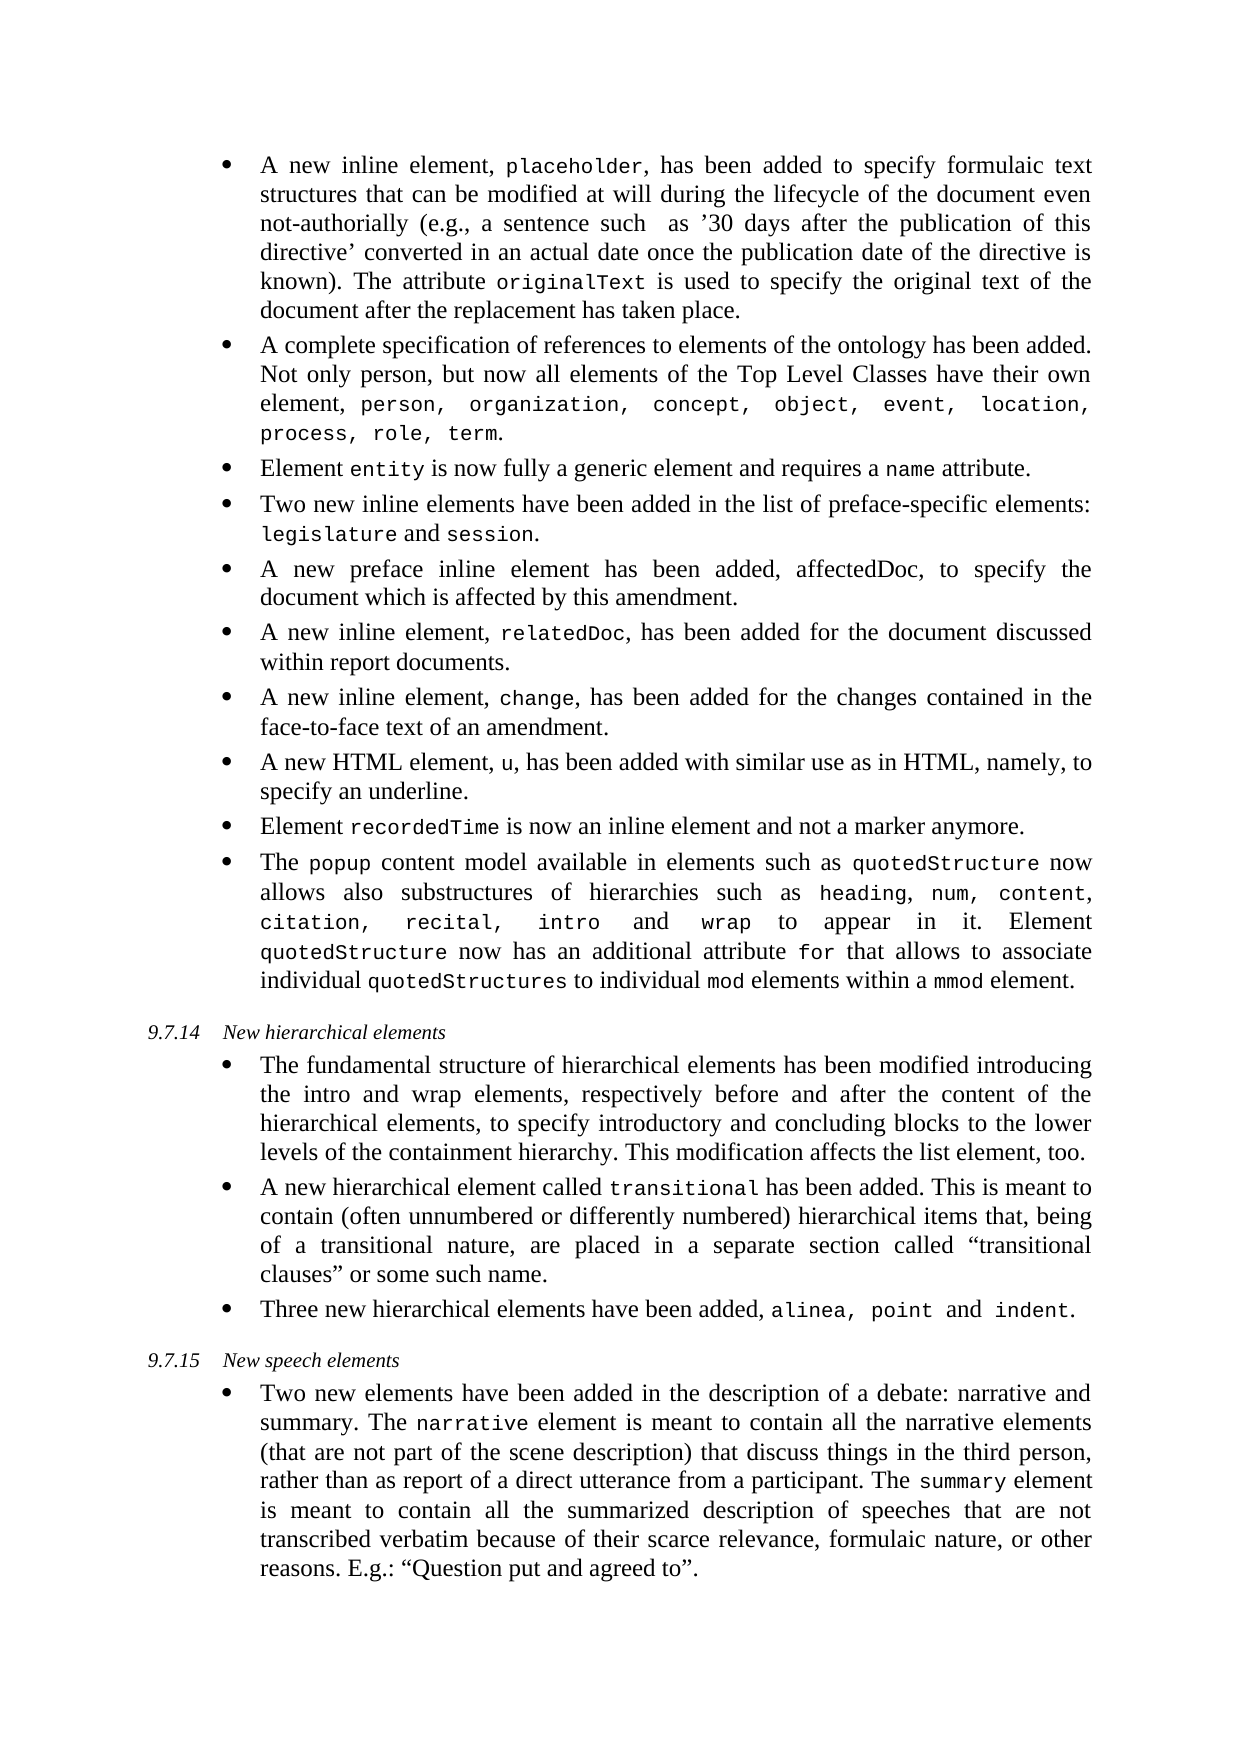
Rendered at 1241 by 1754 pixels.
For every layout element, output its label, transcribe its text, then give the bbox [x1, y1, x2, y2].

list A new preface inline element has been added, affectedDoc, to specify the document which is affected by this amendment. [222, 554, 1092, 611]
list A new inline element, placeholder, has been added to specify formulaic text structures that can be modified at will during the lifecycle of the document even not-authorially (e.g., a sentence such as ’30 days after the publication of this directive’ converted in an actual date once the publication date of the directive is known). The attribute originalText is used to specify the original text of the document after the replacement has taken place. [222, 150, 1092, 324]
subtitle New hierarchical elements [148, 1020, 1092, 1044]
list A new hierarchical element called transitional has been added. This is meant to contain (often unnumbered or differently numbered) hierarchical items that, being of a transitional nature, are placed in a separate section called “transitional clauses” or some such name. [222, 1172, 1092, 1287]
list A new inline element, change, has been added for the changes contained in the face-to-face text of an amendment. [222, 682, 1092, 740]
list The fundamental structure of hierarchical elements has been modified introducing the intro and wrap elements, respectively before and after the content of the hierarchical elements, to specify introductory and concluding blocks to the lower levels of the containment hierarchy. This modification affects the list element, too. [222, 1050, 1092, 1165]
list Three new hierarchical elements have been added, alinea, point and indent. [222, 1294, 1092, 1323]
subtitle New speech elements [148, 1348, 1092, 1372]
list The popup content model available in elements such as quotedStructure now allows also substructures of hierarchies such as heading, num, content, citation, recital, intro and wrap to appear in it. Element quotedStructure now has an additional attribute for that allows to associate individual quotedStructures to individual mod elements within a mmod element. [222, 847, 1092, 995]
list Two new elements have been added in the description of a debate: narrative and summary. The narrative element is meant to contain all the narrative elements (that are not part of the scene description) that discuss things in the third person, rather than as report of a direct utterance from a participant. The summary element is meant to contain all the summarized description of speeches that are not transcribed verbatim because of their scarce relevance, formulaic nature, or other reasons. E.g.: “Question put and agreed to”. [222, 1378, 1092, 1581]
list Two new inline elements have been added in the list of preface-specific elements: legislature and session. [222, 489, 1092, 547]
list A complete specification of references to elements of the ontology has been added. Not only person, but now all elements of the Top Level Classes have their own element, person, organization, concept, object, event, location, process, role, term. [222, 330, 1092, 447]
list A new inline element, relatedDoc, has been added for the document discussed within report documents. [222, 617, 1092, 676]
list Element recordedTime is now an inline element and not a marker anymore. [222, 811, 1092, 841]
list Element entity is now fully a generic element and requires a name attribute. [222, 453, 1092, 483]
list A new HTML element, u, has been added with similar use as in HTML, namely, to specify an underline. [222, 747, 1092, 805]
